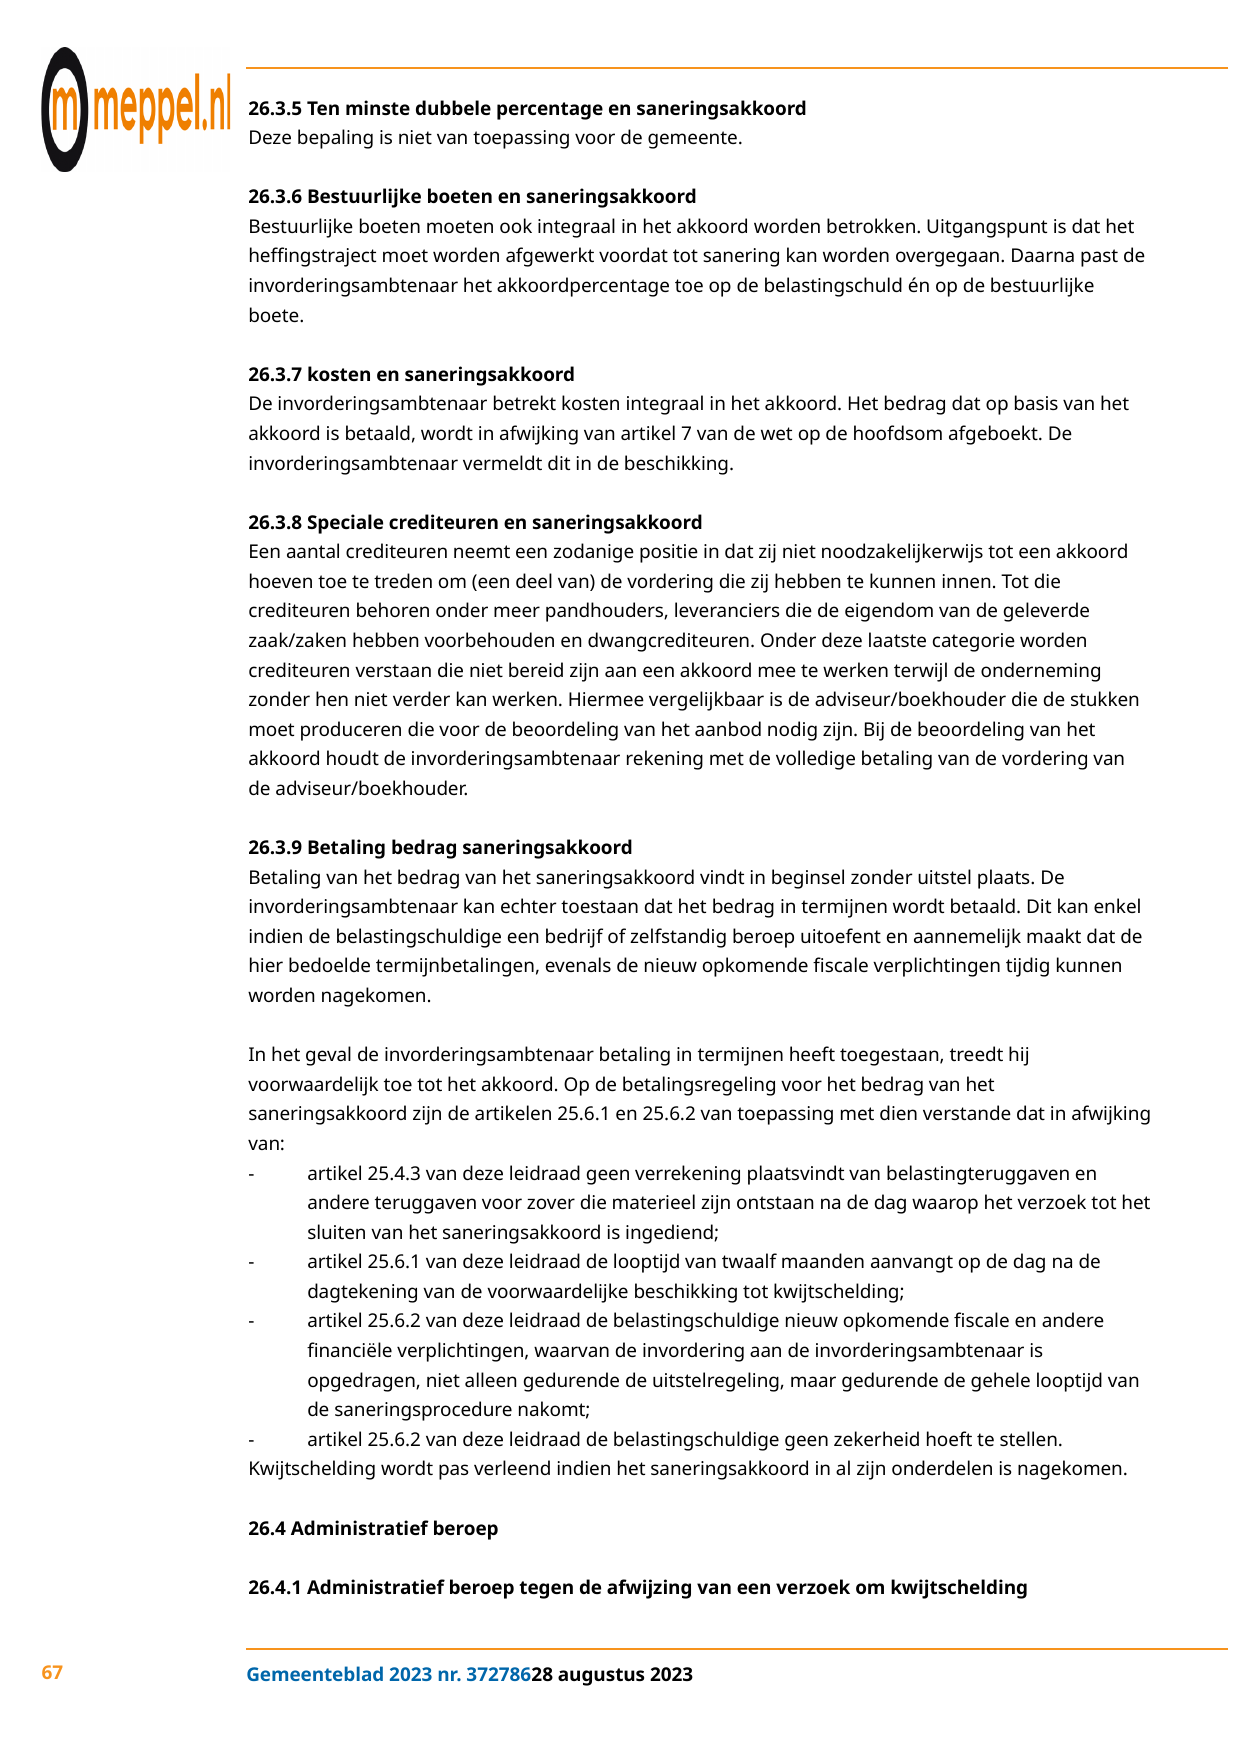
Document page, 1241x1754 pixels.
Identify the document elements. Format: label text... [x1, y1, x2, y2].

text Deze bepaling is niet van toepassing voor de gemeente. [248, 124, 1152, 150]
text Bestuurlijke boeten moeten ook integraal in het akkoord worden betrokken. Uitgangspunt is dat het heffingstraject moet worden afgewerkt voordat tot sanering kan worden overgegaan. Daarna past de invorderingsambtenaar het akkoordpercentage toe op de belastingschuld én op de bestuurlijke boete. [248, 213, 1152, 328]
text Kwijtschelding wordt pas verleend indien het saneringsakkoord in al zijn onderdelen is nagekomen. [248, 1456, 1152, 1481]
text 26.4.1 Administratief beroep tegen de afwijzing van een verzoek om kwijtschelding [248, 1574, 1152, 1600]
text Een aantal crediteuren neemt een zodanige positie in dat zij niet noodzakelijkerwijs tot een akkoord hoeven toe te treden om (een deel van) de vordering die zij hebben te kunnen innen. Tot die crediteuren behoren onder meer pandhouders, leveranciers die de eigendom van de geleverde zaak/zaken hebben voorbehouden en dwangcrediteuren. Onder deze laatste categorie worden crediteuren verstaan die niet bereid zijn aan een akkoord mee te werken terwijl de onderneming zonder hen niet verder kan werken. Hiermee vergelijkbaar is de adviseur/boekhouder die de stukken moet produceren die voor de beoordeling van het aanbod nodig zijn. Bij de beoordeling van het akkoord houdt de invorderingsambtenaar rekening met de volledige betaling van de vordering van de adviseur/boekhouder. [248, 538, 1152, 801]
text 26.3.9 Betaling bedrag saneringsakkoord [248, 834, 1152, 860]
text Betaling van het bedrag van het saneringsakkoord vindt in beginsel zonder uitstel plaats. De invorderingsambtenaar kan echter toestaan dat het bedrag in termijnen wordt betaald. Dit kan enkel indien de belastingschuldige een bedrijf of zelfstandig beroep uitoefent en aannemelijk maakt dat de hier bedoelde termijnbetalingen, evenals de nieuw opkomende fiscale verplichtingen tijdig kunnen worden nagekomen. [248, 864, 1152, 1008]
list artikel 25.6.2 van deze leidraad de belastingschuldige geen zekerheid hoeft te stellen. [248, 1426, 1152, 1452]
text De invorderingsambtenaar betrekt kosten integraal in het akkoord. Het bedrag dat op basis van het akkoord is betaald, wordt in afwijking van artikel 7 van de wet op de hoofdsom afgeboekt. De invorderingsambtenaar vermeldt dit in de beschikking. [248, 391, 1152, 476]
text 26.3.6 Bestuurlijke boeten en saneringsakkoord [248, 183, 1152, 209]
picture [41, 47, 231, 172]
list artikel 25.6.2 van deze leidraad de belastingschuldige nieuw opkomende fiscale en andere financiële verplichtingen, waarvan de invordering aan de invorderingsambtenaar is opgedragen, niet alleen gedurende de uitstelregeling, maar gedurende de gehele looptijd van de saneringsprocedure nakomt; [248, 1308, 1152, 1422]
text In het geval de invorderingsambtenaar betaling in termijnen heeft toegestaan, treedt hij voorwaardelijk toe tot het akkoord. Op de betalingsregeling voor het bedrag van het saneringsakkoord zijn de artikelen 25.6.1 en 25.6.2 van toepassing met dien verstande dat in afwijking van: [248, 1041, 1152, 1156]
text 26.3.7 kosten en saneringsakkoord [248, 361, 1152, 387]
text 26.4 Administratief beroep [248, 1515, 1152, 1541]
list artikel 25.4.3 van deze leidraad geen verrekening plaatsvindt van belastingteruggaven en andere teruggaven voor zover die materieel zijn ontstaan na de dag waarop het verzoek tot het sluiten van het saneringsakkoord is ingediend; [248, 1160, 1152, 1245]
text 26.3.8 Speciale crediteuren en saneringsakkoord [248, 509, 1152, 535]
list artikel 25.6.1 van deze leidraad de looptijd van twaalf maanden aanvangt op de dag na de dagtekening van de voorwaardelijke beschikking tot kwijtschelding; [248, 1248, 1152, 1304]
text 26.3.5 Ten minste dubbele percentage en saneringsakkoord [248, 95, 1152, 121]
